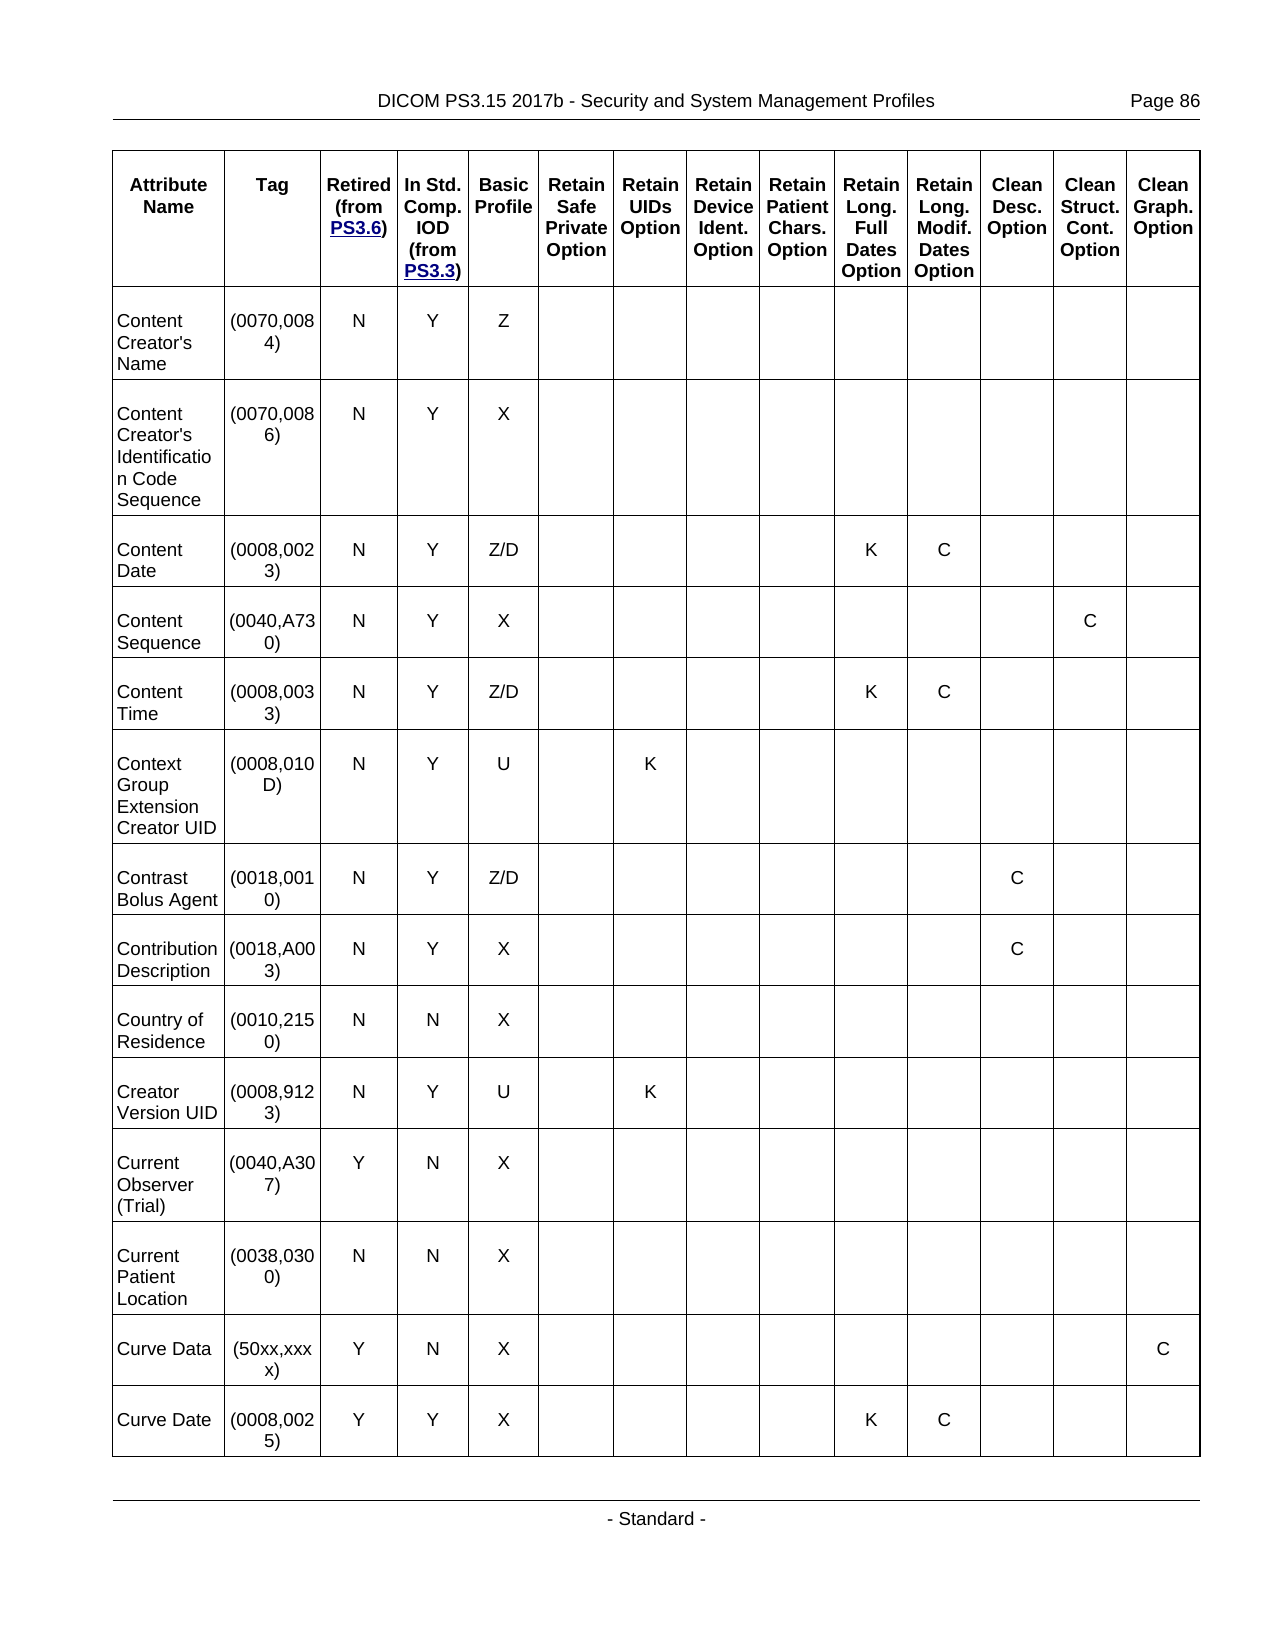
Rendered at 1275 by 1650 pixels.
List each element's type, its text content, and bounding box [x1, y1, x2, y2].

table_cell X [469, 915, 538, 985]
table_cell [687, 658, 759, 728]
table_cell Content Sequence [113, 587, 224, 657]
table_cell U [469, 730, 538, 843]
table_cell Current Observer (Trial) [113, 1129, 224, 1221]
table_cell [835, 844, 907, 914]
table_cell X [469, 380, 538, 515]
table_cell [539, 1129, 613, 1221]
table_cell X [469, 1386, 538, 1456]
table_cell [908, 1129, 980, 1221]
table_cell [539, 287, 613, 379]
table_cell [539, 380, 613, 515]
table_cell Y [321, 1129, 397, 1221]
table_cell (0008,0025) [225, 1386, 320, 1456]
table_cell N [321, 730, 397, 843]
table_cell [539, 1386, 613, 1456]
table_cell [687, 1386, 759, 1456]
table_cell Content Creator's Identification Code Sequence [113, 380, 224, 515]
table_cell [539, 1315, 613, 1385]
table_cell Y [398, 1386, 468, 1456]
table_cell (0008,9123) [225, 1058, 320, 1128]
table_cell [760, 730, 834, 843]
table_cell Content Time [113, 658, 224, 728]
table_cell K [835, 658, 907, 728]
table_cell Contrast Bolus Agent [113, 844, 224, 914]
table_cell [1054, 1058, 1126, 1128]
table_cell [760, 658, 834, 728]
table_cell [687, 730, 759, 843]
table_cell N [321, 287, 397, 379]
table_cell [981, 730, 1053, 843]
table_cell [981, 1058, 1053, 1128]
table_cell [835, 1222, 907, 1313]
table_cell [614, 587, 686, 657]
table_cell [1127, 658, 1199, 728]
table_cell C [981, 915, 1053, 985]
table_cell [981, 287, 1053, 379]
table_cell [908, 1058, 980, 1128]
table_cell N [321, 380, 397, 515]
table_cell (0040,A307) [225, 1129, 320, 1221]
table_cell [539, 1058, 613, 1128]
table_header Retain Long. Full Dates Option [835, 151, 907, 286]
table_cell (0040,A730) [225, 587, 320, 657]
table_cell [1127, 380, 1199, 515]
table_header In Std. Comp. IOD (from PS3.3) [398, 151, 468, 286]
table_cell [908, 1222, 980, 1313]
table_cell [1127, 1129, 1199, 1221]
table_header Attribute Name [113, 151, 224, 286]
table_cell [981, 516, 1053, 586]
table_cell [687, 1058, 759, 1128]
table_cell C [908, 516, 980, 586]
table_cell (0038,0300) [225, 1222, 320, 1313]
table_cell [981, 658, 1053, 728]
table_cell [835, 587, 907, 657]
table_cell [687, 1129, 759, 1221]
table_cell N [398, 986, 468, 1057]
table_cell [614, 915, 686, 985]
table_cell N [321, 1222, 397, 1313]
table_cell [908, 730, 980, 843]
table_cell (0018,A003) [225, 915, 320, 985]
table_cell K [614, 1058, 686, 1128]
table_cell [835, 986, 907, 1057]
table_cell [760, 587, 834, 657]
table_cell [1054, 516, 1126, 586]
table_cell Context Group Extension Creator UID [113, 730, 224, 843]
table_header Clean Graph. Option [1127, 151, 1199, 286]
table_cell [760, 915, 834, 985]
table_cell [760, 986, 834, 1057]
table_cell Y [398, 287, 468, 379]
table_cell [614, 380, 686, 515]
table_cell [687, 287, 759, 379]
table_cell [687, 1315, 759, 1385]
table_header Clean Desc. Option [981, 151, 1053, 286]
table_cell [614, 1222, 686, 1313]
table_cell [539, 986, 613, 1057]
table_cell [614, 986, 686, 1057]
table_cell Y [398, 1058, 468, 1128]
table_header Retain Safe Private Option [539, 151, 613, 286]
table_cell Curve Data [113, 1315, 224, 1385]
table_cell [687, 844, 759, 914]
table_cell [1054, 915, 1126, 985]
table_cell [1127, 516, 1199, 586]
table_cell [835, 287, 907, 379]
table_cell C [981, 844, 1053, 914]
table_cell Content Date [113, 516, 224, 586]
table_cell [908, 1315, 980, 1385]
table_cell [614, 1315, 686, 1385]
table_cell [1054, 1129, 1126, 1221]
table_cell [760, 1386, 834, 1456]
table_cell Y [398, 380, 468, 515]
table_header Retain UIDs Option [614, 151, 686, 286]
table_cell [614, 1386, 686, 1456]
table_cell [981, 1386, 1053, 1456]
table_cell N [398, 1129, 468, 1221]
table_cell (0008,010D) [225, 730, 320, 843]
table_cell X [469, 986, 538, 1057]
table_cell N [398, 1315, 468, 1385]
table_cell Country of Residence [113, 986, 224, 1057]
table_cell [835, 380, 907, 515]
table_cell U [469, 1058, 538, 1128]
table_cell (0018,0010) [225, 844, 320, 914]
table_cell [835, 1058, 907, 1128]
table_cell K [835, 516, 907, 586]
table_cell Y [398, 658, 468, 728]
table_cell [614, 844, 686, 914]
table_cell [1054, 658, 1126, 728]
table_cell N [321, 587, 397, 657]
table_cell [539, 587, 613, 657]
table_cell [981, 986, 1053, 1057]
table_cell Creator Version UID [113, 1058, 224, 1128]
table_cell [1054, 730, 1126, 843]
table_cell [908, 986, 980, 1057]
table_cell X [469, 587, 538, 657]
table_cell [687, 986, 759, 1057]
table_cell [1127, 844, 1199, 914]
table_cell N [321, 516, 397, 586]
table_cell [687, 587, 759, 657]
table_cell [687, 380, 759, 515]
table_cell [1127, 587, 1199, 657]
table_header Basic Profile [469, 151, 538, 286]
table_cell Y [398, 516, 468, 586]
table_cell [539, 915, 613, 985]
table_cell [614, 1129, 686, 1221]
table_cell [1127, 287, 1199, 379]
table_cell [1127, 1386, 1199, 1456]
table_cell C [1127, 1315, 1199, 1385]
table_cell K [835, 1386, 907, 1456]
table_cell [908, 915, 980, 985]
table_cell [981, 1222, 1053, 1313]
table_cell [1054, 1386, 1126, 1456]
table_cell Content Creator's Name [113, 287, 224, 379]
table_cell [539, 658, 613, 728]
table_cell [539, 844, 613, 914]
table_cell (0070,0086) [225, 380, 320, 515]
table_cell [760, 1058, 834, 1128]
table_cell C [908, 1386, 980, 1456]
table_cell [760, 1222, 834, 1313]
table_header Tag [225, 151, 320, 286]
table_cell [1127, 730, 1199, 843]
table_cell (0008,0033) [225, 658, 320, 728]
table_cell [908, 380, 980, 515]
table_cell [1127, 915, 1199, 985]
table_cell [687, 516, 759, 586]
table_cell Z/D [469, 516, 538, 586]
table_cell Contribution Description [113, 915, 224, 985]
table_cell [908, 287, 980, 379]
table_cell (0070,0084) [225, 287, 320, 379]
table_cell [760, 1129, 834, 1221]
table_cell [539, 1222, 613, 1313]
table_cell [687, 915, 759, 985]
table_cell C [908, 658, 980, 728]
table_cell [835, 1315, 907, 1385]
table_cell [614, 516, 686, 586]
table_cell N [321, 986, 397, 1057]
table_header Retain Long. Modif. Dates Option [908, 151, 980, 286]
table_cell [835, 1129, 907, 1221]
table_cell [1054, 380, 1126, 515]
table_cell [981, 380, 1053, 515]
table_cell [1054, 844, 1126, 914]
table_cell [908, 587, 980, 657]
table_cell Current Patient Location [113, 1222, 224, 1313]
table_cell K [614, 730, 686, 843]
table_cell X [469, 1222, 538, 1313]
table_cell N [321, 915, 397, 985]
table_cell [760, 844, 834, 914]
table_cell N [321, 844, 397, 914]
table_cell [1127, 1222, 1199, 1313]
table_header Clean Struct. Cont. Option [1054, 151, 1126, 286]
table_cell (0008,0023) [225, 516, 320, 586]
table_cell Y [398, 587, 468, 657]
table_cell Y [321, 1386, 397, 1456]
table_cell [981, 587, 1053, 657]
table_cell (50xx,xxxx) [225, 1315, 320, 1385]
table_cell C [1054, 587, 1126, 657]
table_cell [760, 287, 834, 379]
table_cell Curve Date [113, 1386, 224, 1456]
table_cell [908, 844, 980, 914]
table_cell [614, 658, 686, 728]
table_cell Y [398, 915, 468, 985]
table_cell (0010,2150) [225, 986, 320, 1057]
table_header Retired (from PS3.6) [321, 151, 397, 286]
table_cell [539, 730, 613, 843]
table_cell [760, 516, 834, 586]
table_cell Y [321, 1315, 397, 1385]
table_cell Y [398, 844, 468, 914]
table_cell Z/D [469, 844, 538, 914]
table_cell [1054, 1222, 1126, 1313]
table_cell [1127, 1058, 1199, 1128]
table_cell [1127, 986, 1199, 1057]
table_cell Z/D [469, 658, 538, 728]
table_cell Z [469, 287, 538, 379]
table_cell [1054, 1315, 1126, 1385]
table_cell [835, 915, 907, 985]
table_cell [687, 1222, 759, 1313]
table_cell [981, 1315, 1053, 1385]
table_cell [760, 380, 834, 515]
table_cell X [469, 1315, 538, 1385]
table_cell [1054, 287, 1126, 379]
table_cell Y [398, 730, 468, 843]
table_cell [539, 516, 613, 586]
table_cell [760, 1315, 834, 1385]
table_cell N [321, 658, 397, 728]
table_cell X [469, 1129, 538, 1221]
table_header Retain Patient Chars. Option [760, 151, 834, 286]
table_cell [1054, 986, 1126, 1057]
table_cell N [398, 1222, 468, 1313]
table_cell N [321, 1058, 397, 1128]
table_cell [835, 730, 907, 843]
table_header Retain Device Ident. Option [687, 151, 759, 286]
table_cell [981, 1129, 1053, 1221]
table_cell [614, 287, 686, 379]
